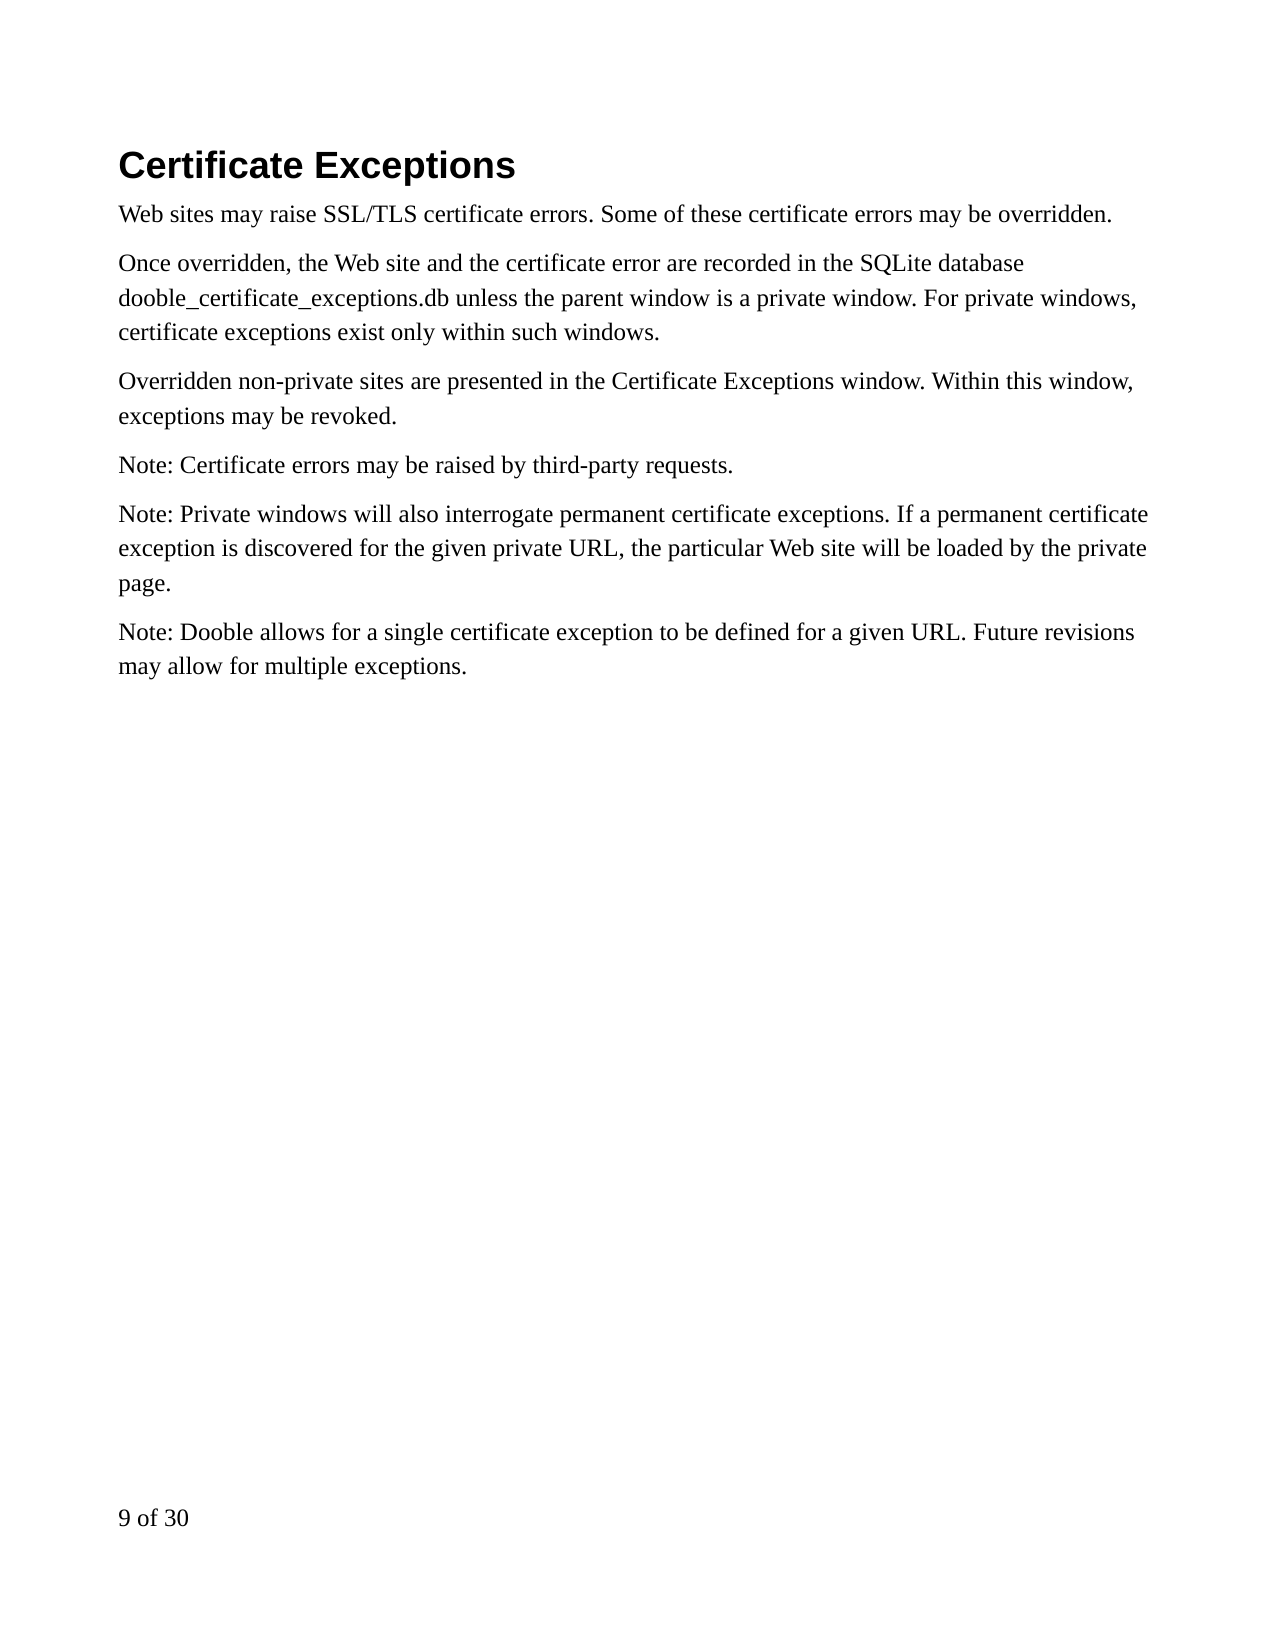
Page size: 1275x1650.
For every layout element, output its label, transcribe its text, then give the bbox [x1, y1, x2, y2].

subtitle Certificate Exceptions [118, 143, 1157, 187]
text Web sites may raise SSL/TLS certificate errors. Some of these certificate errors may be overridden. [118, 199, 1157, 228]
text Note: Certificate errors may be raised by third-party requests. [118, 450, 1157, 479]
text Note: Dooble allows for a single certificate exception to be defined for a given URL. Future revisions may allow for multiple exceptions. [118, 617, 1157, 680]
text Overridden non-private sites are presented in the Certificate Exceptions window. Within this window, exceptions may be revoked. [118, 366, 1157, 429]
text Once overridden, the Web site and the certificate error are recorded in the SQLite database dooble_certificate_exceptions.db unless the parent window is a private window. For private windows, certificate exceptions exist only within such windows. [118, 248, 1157, 346]
text Note: Private windows will also interrogate permanent certificate exceptions. If a permanent certificate exception is discovered for the given private URL, the particular Web site will be loaded by the private page. [118, 499, 1157, 597]
